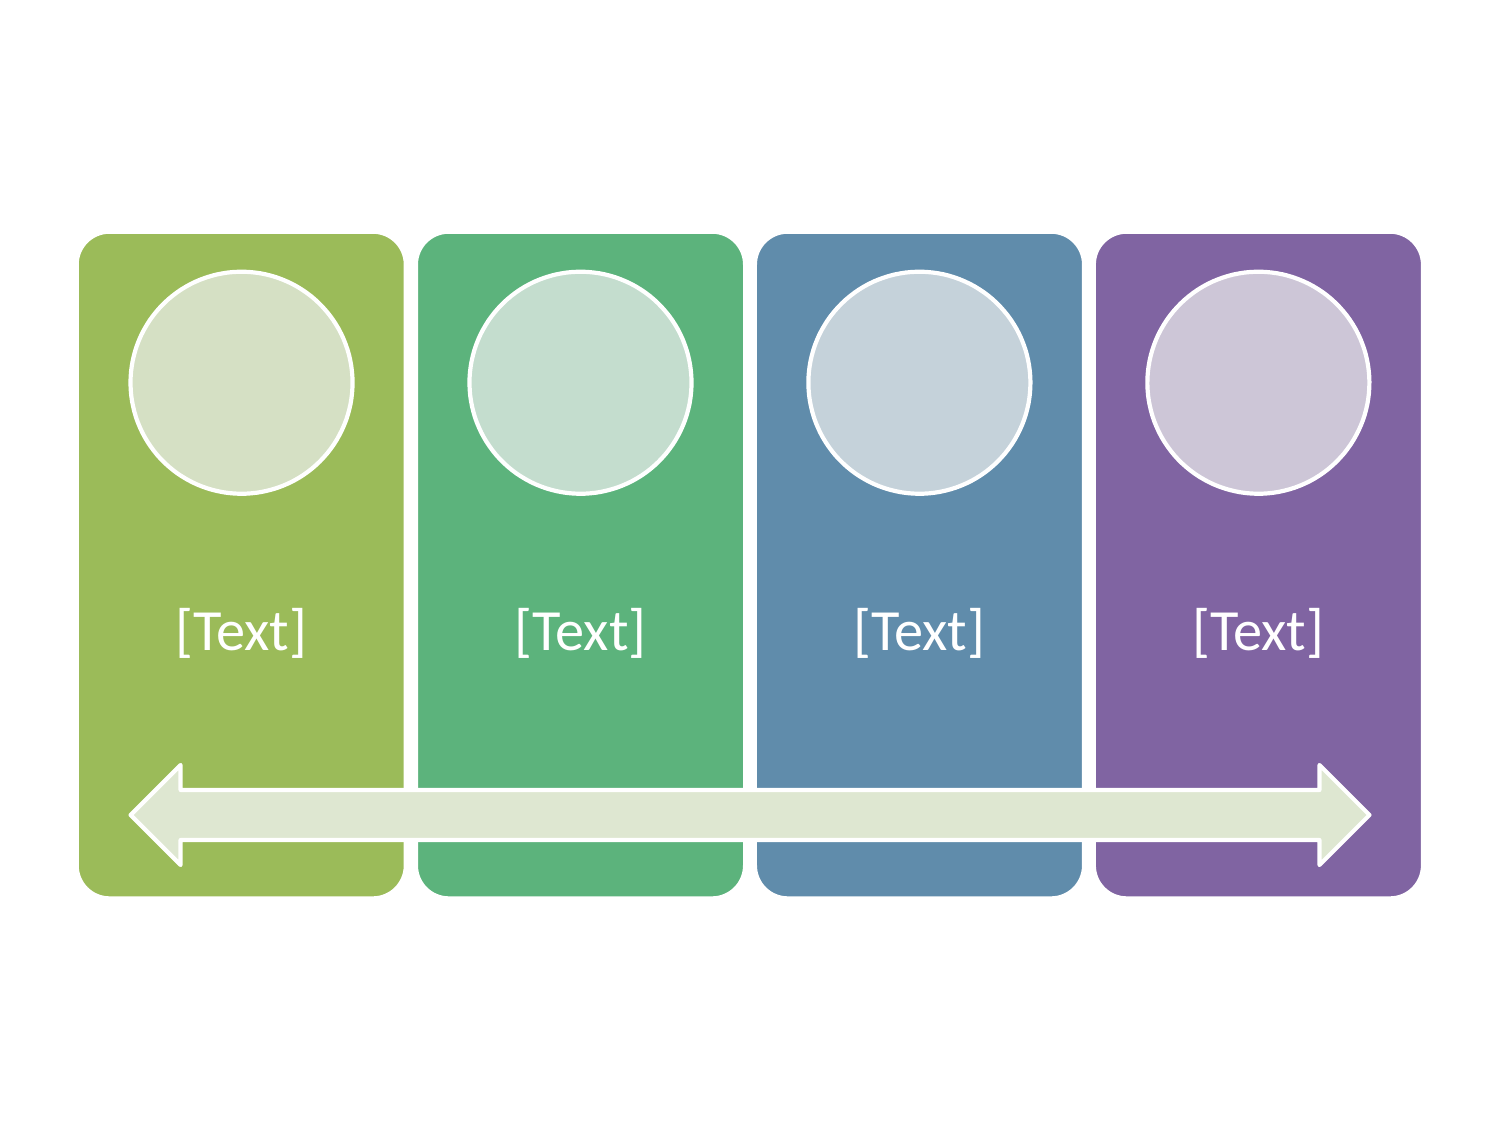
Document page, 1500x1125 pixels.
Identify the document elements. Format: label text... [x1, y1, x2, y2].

text_box [1147, 271, 1370, 494]
text_box [Text] [1093, 231, 1423, 899]
text_box [130, 765, 1370, 866]
text_box [Text] [754, 231, 1085, 789]
text_box [130, 271, 353, 494]
text_box [469, 271, 692, 494]
text_box [Text] [415, 841, 746, 899]
text_box [Text] [76, 231, 406, 899]
text_box [Text] [754, 841, 1085, 899]
text_box [Text] [415, 231, 746, 789]
text_box [808, 271, 1031, 494]
